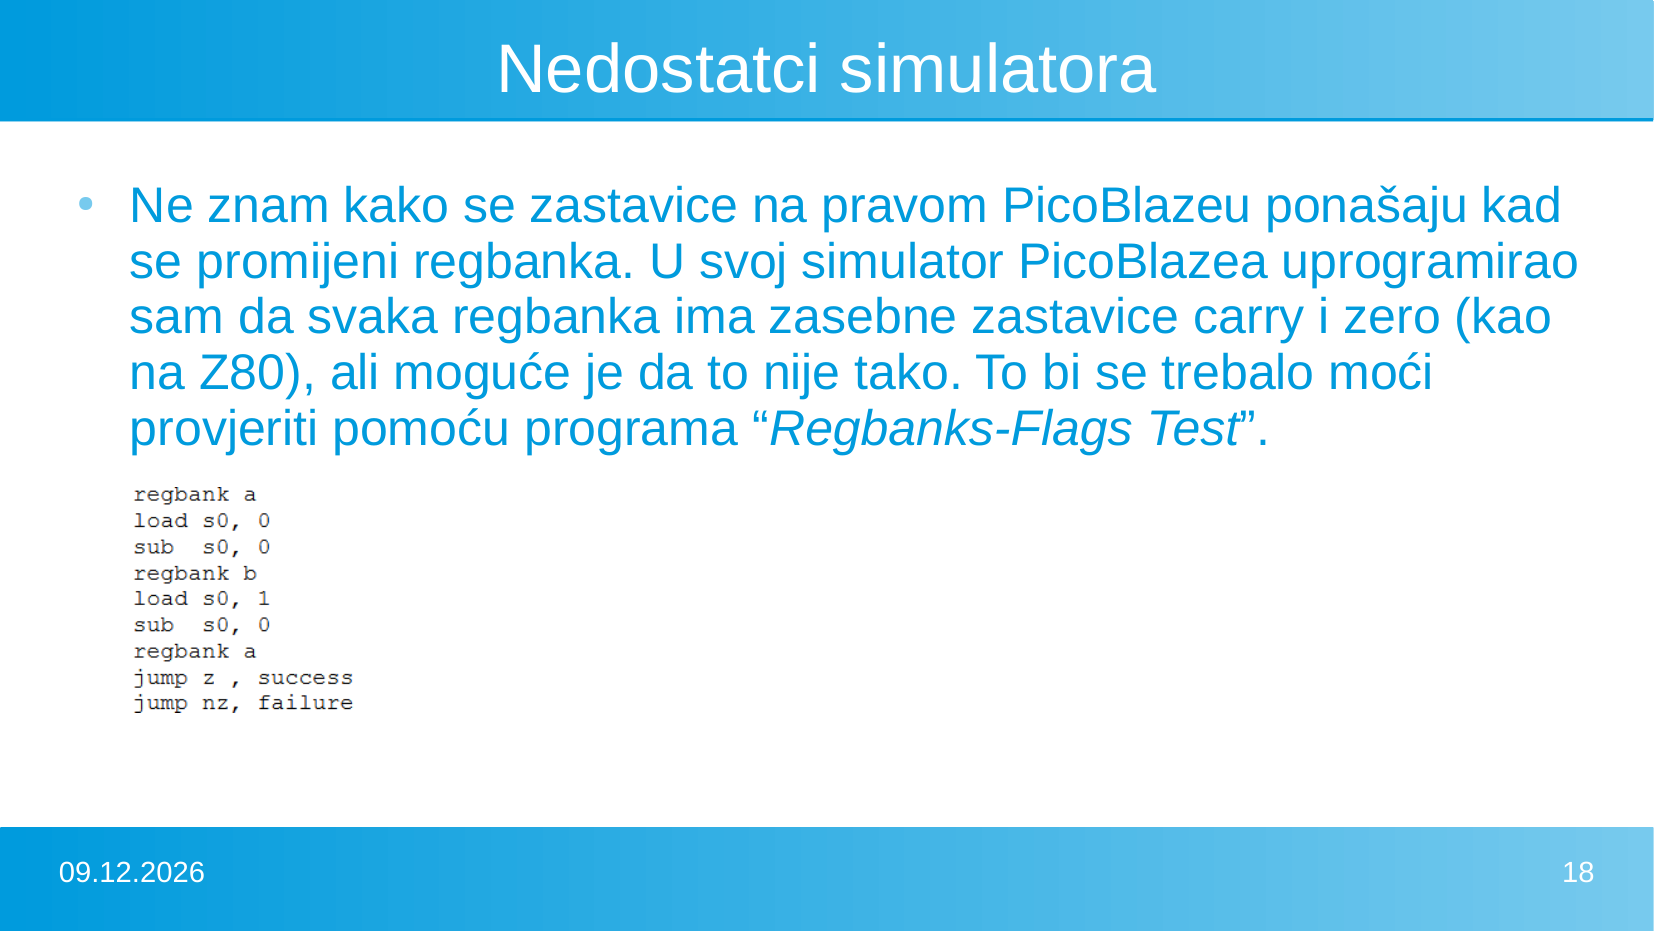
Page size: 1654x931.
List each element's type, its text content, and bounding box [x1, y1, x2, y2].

list Ne znam kako se zastavice na pravom PicoBlazeu ponašaju kad se promijeni regbanka. U svoj simulator PicoBlazea uprogramirao sam da svaka regbanka ima zasebne zastavice carry i zero (kao na Z80), ali moguće je da to nije tako. To bi se trebalo moći provjeriti pomoću programa “Regbanks-Flags Test”. [59, 177, 1595, 768]
picture [116, 487, 376, 713]
title Nedostatci simulatora [59, 29, 1595, 108]
